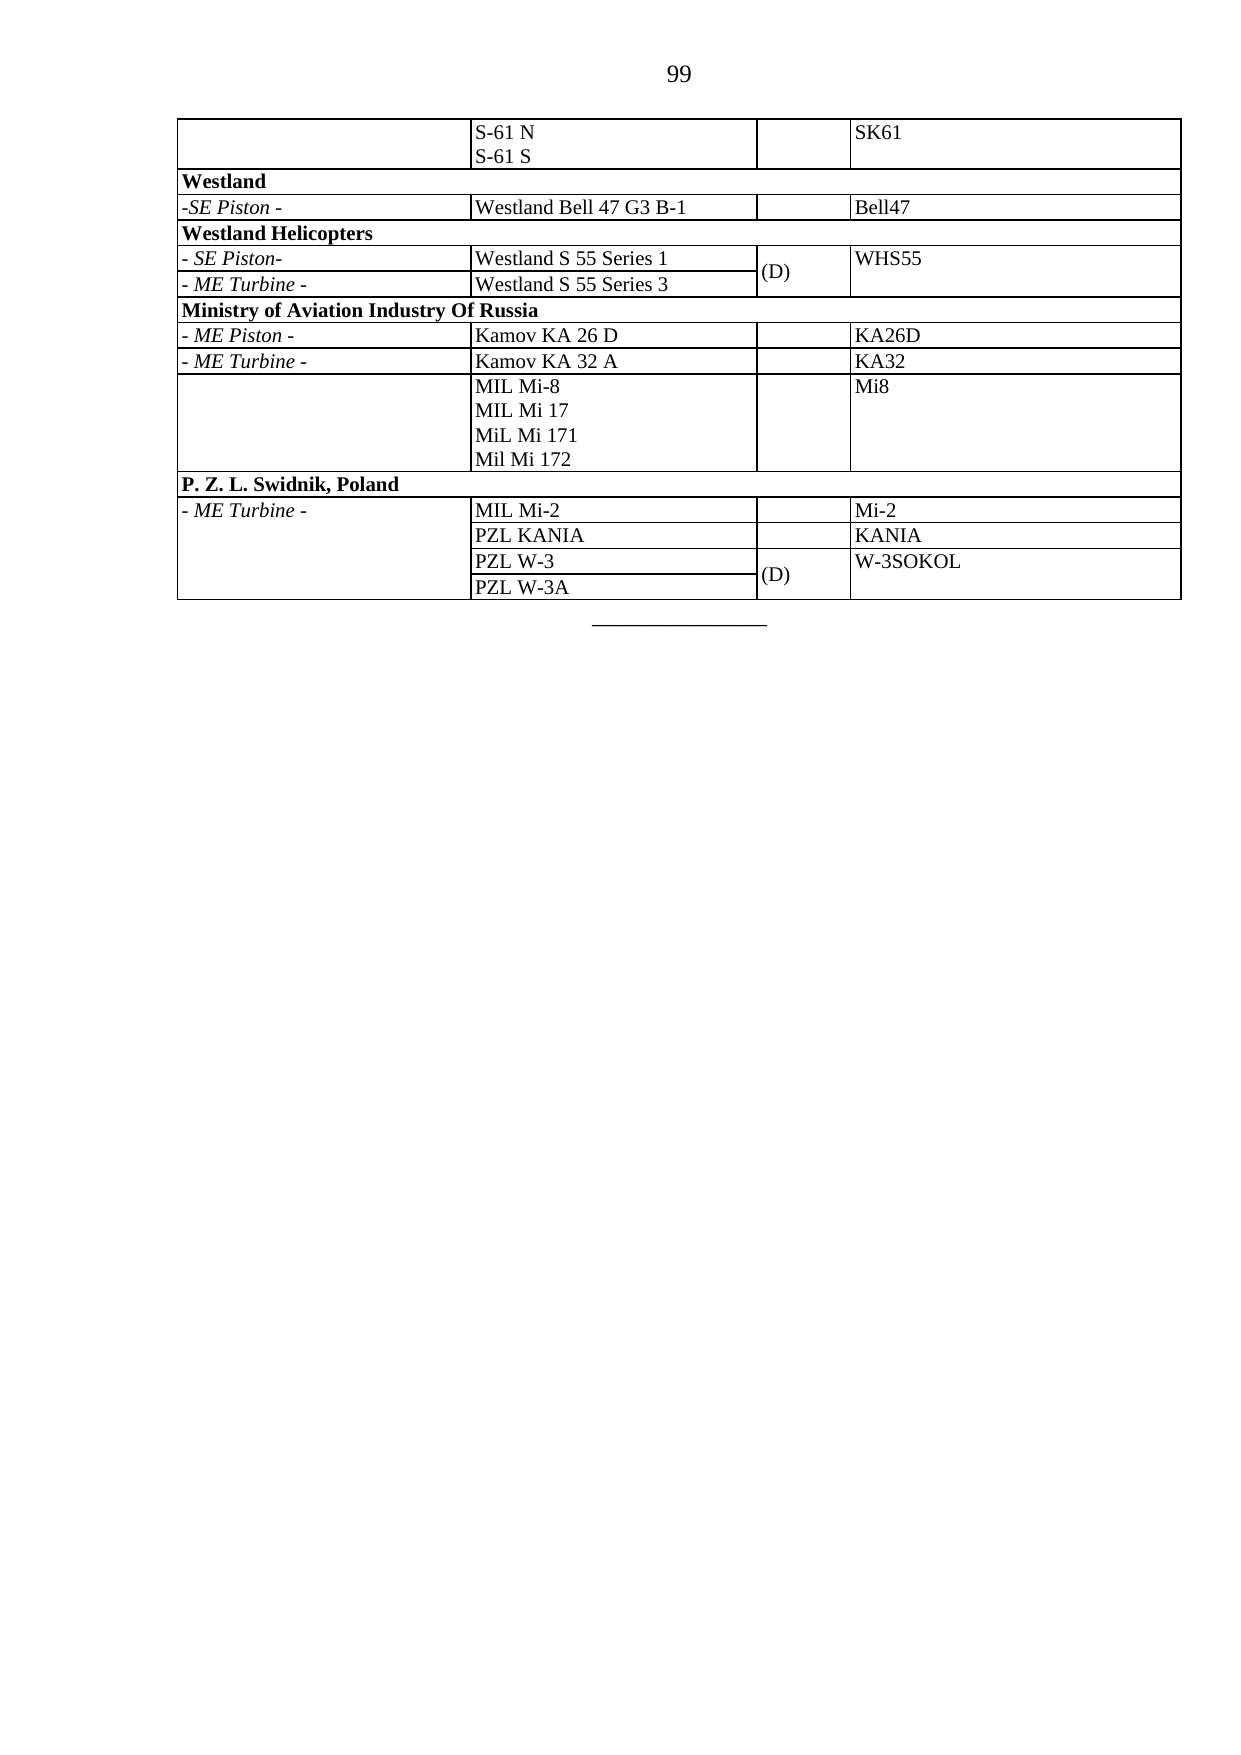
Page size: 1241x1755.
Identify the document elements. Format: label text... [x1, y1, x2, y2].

table_cell (D) [758, 549, 850, 599]
table_cell [178, 375, 470, 471]
table_cell [758, 120, 850, 168]
table_cell W-3SOKOL [851, 549, 1180, 599]
table_cell [846, 195, 850, 219]
table_cell [846, 498, 850, 522]
table_cell [178, 120, 470, 168]
table_cell Mi8 [851, 375, 1180, 471]
table_cell [846, 349, 850, 373]
table_cell [758, 375, 850, 471]
table_cell - ME Turbine - [178, 498, 470, 599]
table_cell [846, 523, 850, 547]
table_cell (D) [758, 246, 850, 296]
text ______________ [177, 600, 1181, 629]
table_cell SK61 [851, 120, 1180, 168]
table_cell WHS55 [851, 246, 1180, 296]
table_cell [846, 323, 850, 347]
